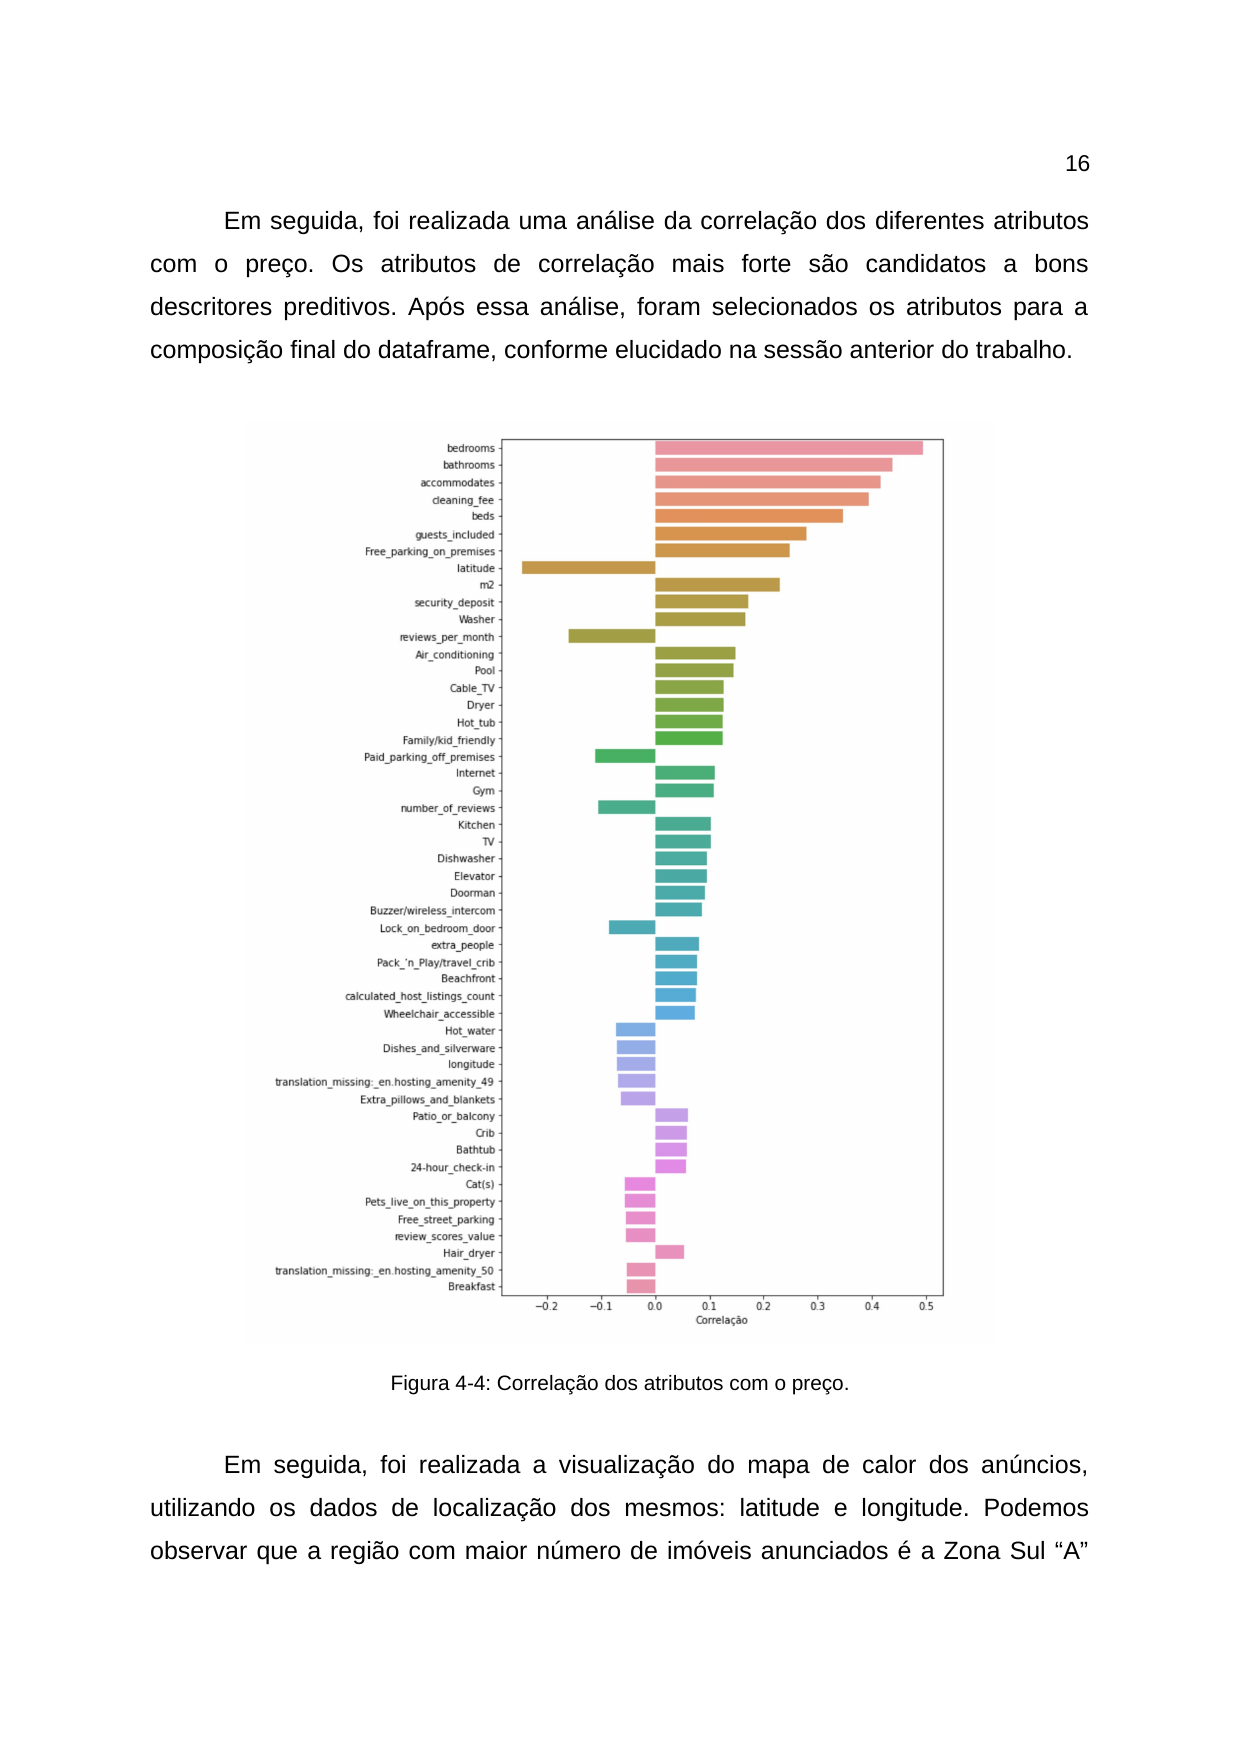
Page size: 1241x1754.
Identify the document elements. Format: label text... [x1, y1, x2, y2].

picture [244, 421, 997, 1345]
text Em seguida, foi realizada a visualização do mapa de calor dos anúncios, utilizando os dados de localização dos mesmos: latitude e longitude. Podemos observar que a região com maior número de imóveis anunciados é a Zona Sul “A” [150, 1449, 1090, 1564]
text Figura 4-4: Correlação dos atributos com o preço. [150, 1345, 1090, 1394]
text Em seguida, foi realizada uma análise da correlação dos diferentes atributos com o preço. Os atributos de correlação mais forte são candidatos a bons descritores preditivos. Após essa análise, foram selecionados os atributos para a composição final do dataframe, conforme elucidado na sessão anterior do trabalho. [150, 206, 1090, 364]
